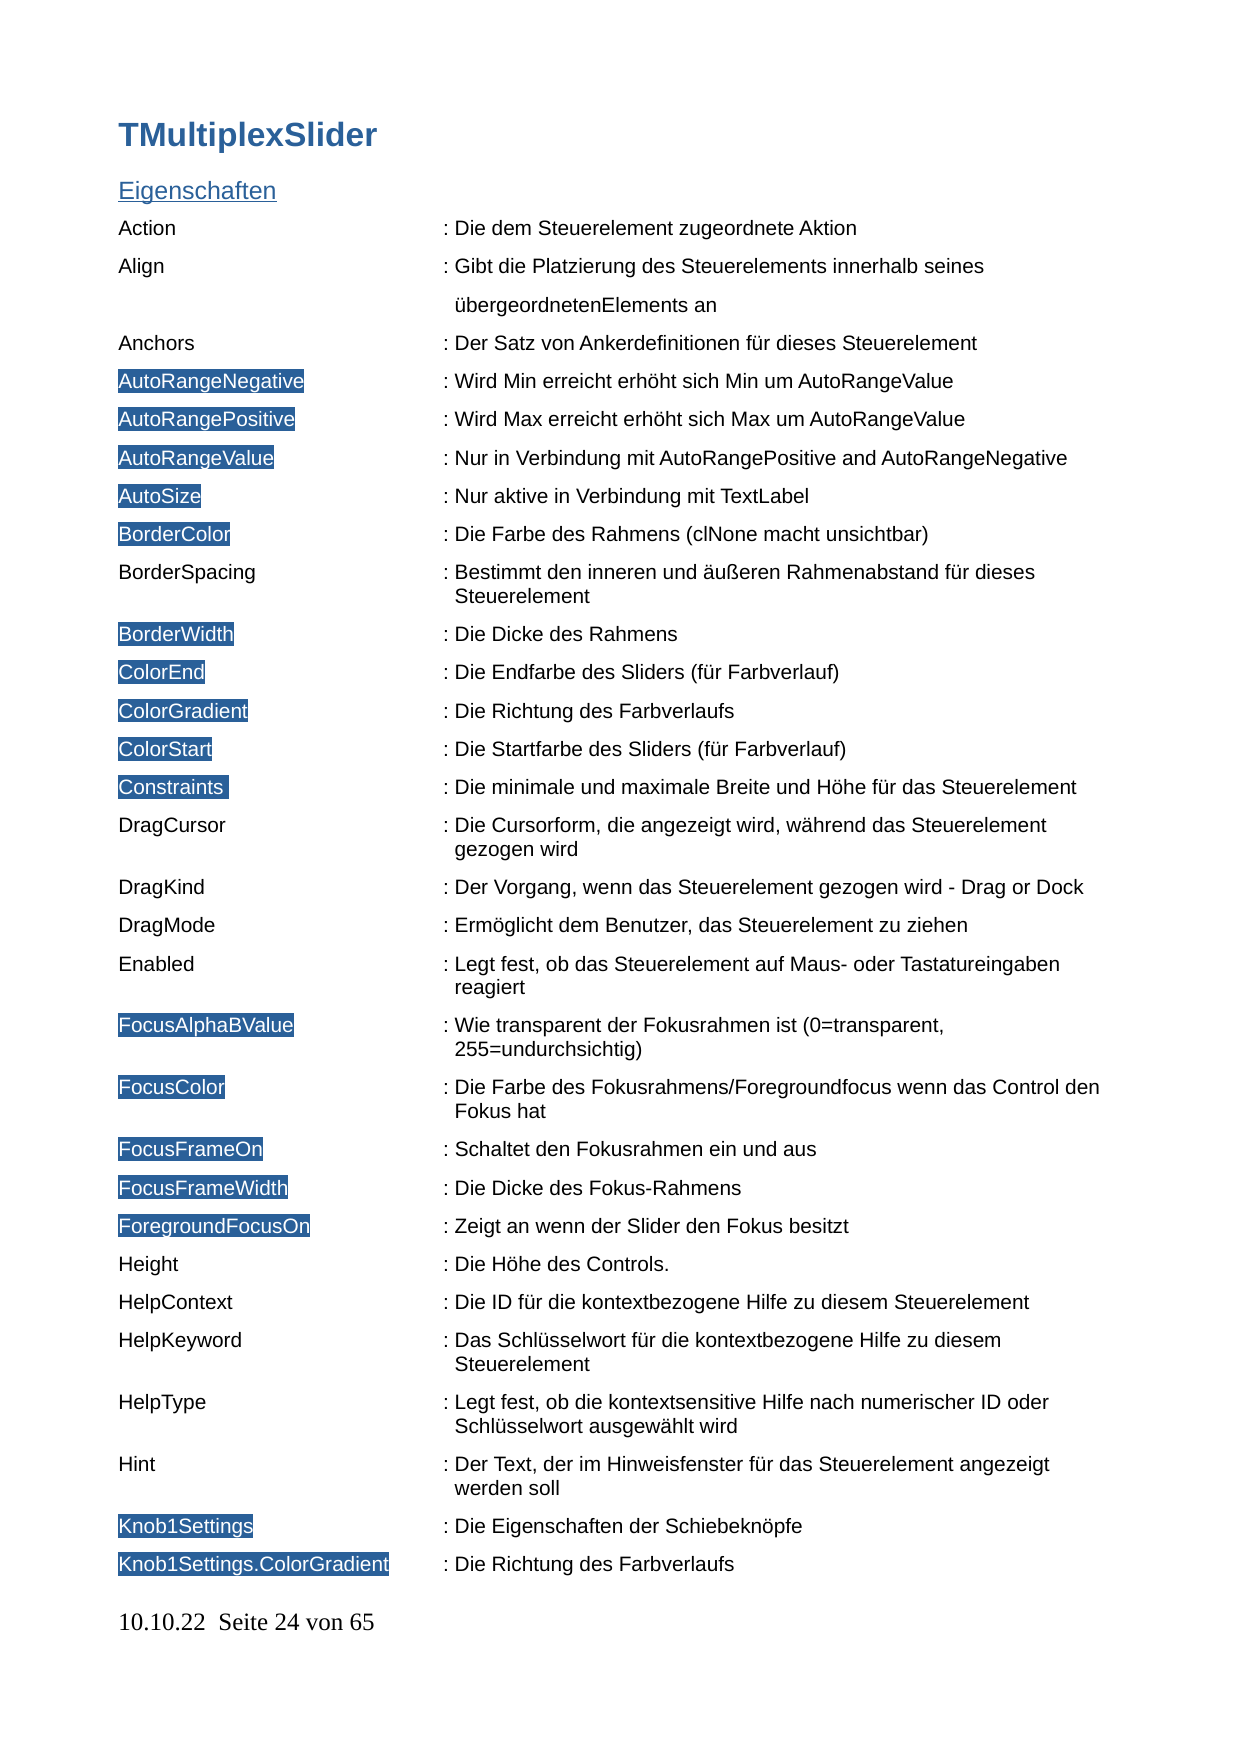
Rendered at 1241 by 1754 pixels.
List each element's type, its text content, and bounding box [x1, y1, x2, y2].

text AutoRangeValue : Nur in Verbindung mit AutoRangePositive and AutoRangeNegative [118, 446, 1122, 470]
text BorderSpacing : Bestimmt den inneren und äußeren Rahmenabstand für dieses Steuerelement [118, 561, 1122, 608]
text Height : Die Höhe des Controls. [118, 1252, 1122, 1276]
text HelpContext : Die ID für die kontextbezogene Hilfe zu diesem Steuerelement [118, 1291, 1122, 1314]
text HelpKeyword : Das Schlüsselwort für die kontextbezogene Hilfe zu diesem Steuerelement [118, 1329, 1122, 1376]
text Hint : Der Text, der im Hinweisfenster für das Steuerelement angezeigt werden soll [118, 1453, 1122, 1500]
text Knob1Settings : Die Eigenschaften der Schiebeknöpfe [118, 1514, 1122, 1538]
text DragCursor : Die Cursorform, die angezeigt wird, während das Steuerelement gezogen wird [118, 814, 1122, 861]
subtitle Eigenschaften [118, 181, 1122, 204]
text ColorEnd : Die Endfarbe des Sliders (für Farbverlauf) [118, 661, 1122, 684]
text BorderColor : Die Farbe des Rahmens (clNone macht unsichtbar) [118, 523, 1122, 546]
text Anchors : Der Satz von Ankerdefinitionen für dieses Steuerelement [118, 331, 1122, 355]
text Action : Die dem Steuerelement zugeordnete Aktion [118, 217, 1122, 240]
text AutoRangePositive : Wird Max erreicht erhöht sich Max um AutoRangeValue [118, 408, 1122, 432]
subtitle TMultiplexSlider [118, 118, 1122, 153]
text FocusColor : Die Farbe des Fokusrahmens/Foregroundfocus wenn das Control den Fokus hat [118, 1076, 1122, 1123]
text übergeordnetenElements an [118, 293, 1122, 317]
text ForegroundFocusOn : Zeigt an wenn der Slider den Fokus besitzt [118, 1214, 1122, 1238]
text HelpType : Legt fest, ob die kontextsensitive Hilfe nach numerischer ID oder Schlüsselwort ausgewählt wird [118, 1391, 1122, 1438]
text FocusAlphaBValue : Wie transparent der Fokusrahmen ist (0=transparent, 255=undurchsichtig) [118, 1014, 1122, 1061]
text DragMode : Ermöglicht dem Benutzer, das Steuerelement zu ziehen [118, 914, 1122, 938]
text Enabled : Legt fest, ob das Steuerelement auf Maus- oder Tastatureingaben reagiert [118, 952, 1122, 999]
text DragKind : Der Vorgang, wenn das Steuerelement gezogen wird - Drag or Dock [118, 876, 1122, 899]
text BorderWidth : Die Dicke des Rahmens [118, 623, 1122, 646]
text ColorStart : Die Startfarbe des Sliders (für Farbverlauf) [118, 737, 1122, 761]
text Align : Gibt die Platzierung des Steuerelements innerhalb seines [118, 255, 1122, 279]
text Constraints : Die minimale und maximale Breite und Höhe für das Steuerelement [118, 776, 1122, 799]
text FocusFrameOn : Schaltet den Fokusrahmen ein und aus [118, 1138, 1122, 1161]
text AutoSize : Nur aktive in Verbindung mit TextLabel [118, 484, 1122, 508]
text ColorGradient : Die Richtung des Farbverlaufs [118, 699, 1122, 723]
text Knob1Settings.ColorGradient : Die Richtung des Farbverlaufs [118, 1553, 1122, 1576]
text AutoRangeNegative : Wird Min erreicht erhöht sich Min um AutoRangeValue [118, 370, 1122, 393]
text FocusFrameWidth : Die Dicke des Fokus-Rahmens [118, 1176, 1122, 1200]
